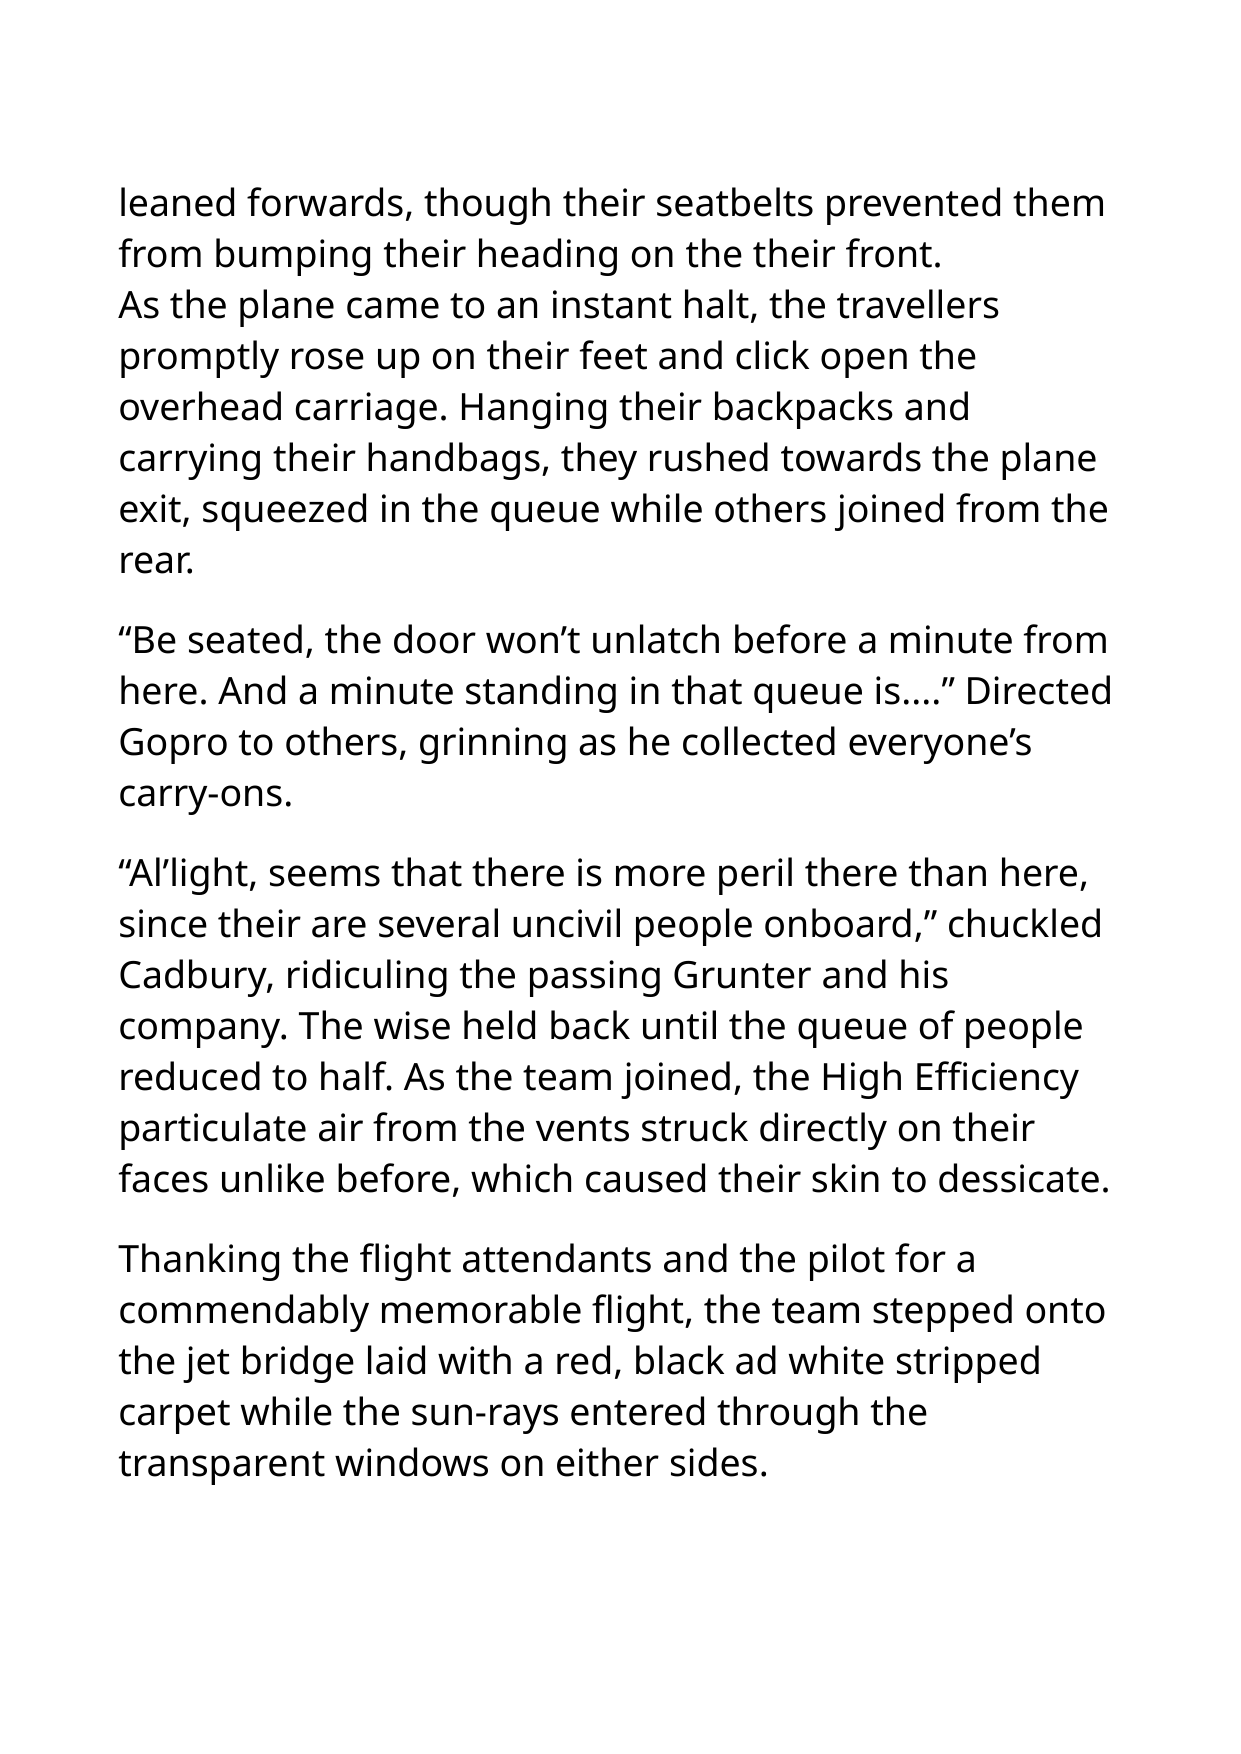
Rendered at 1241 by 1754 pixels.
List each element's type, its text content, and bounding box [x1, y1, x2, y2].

text Thanking the flight attendants and the pilot for a commendably memorable flight, the team stepped onto the jet bridge laid with a red, black ad white stripped carpet while the sun-rays entered through the transparent windows on either sides. [118, 1232, 1122, 1488]
text As the plane came to an instant halt, the travellers promptly rose up on their feet and click open the overhead carriage. Hanging their backpacks and carrying their handbags, they rushed towards the plane exit, squeezed in the queue while others joined from the rear. [118, 278, 1122, 585]
text leaned forwards, though their seatbelts prevented them from bumping their heading on the their front. [118, 176, 1122, 278]
text “Be seated, the door won’t unlatch before a minute from here. And a minute standing in that queue is....” Directed Gopro to others, grinning as he collected everyone’s carry-ons. [118, 613, 1122, 818]
text “Al’light, seems that there is more peril there than here, since their are several uncivil people onboard,” chuckled Cadbury, ridiculing the passing Grunter and his company. The wise held back until the queue of people reduced to half. As the team joined, the High Efficiency particulate air from the vents struck directly on their faces unlike before, which caused their skin to dessicate. [118, 846, 1122, 1204]
